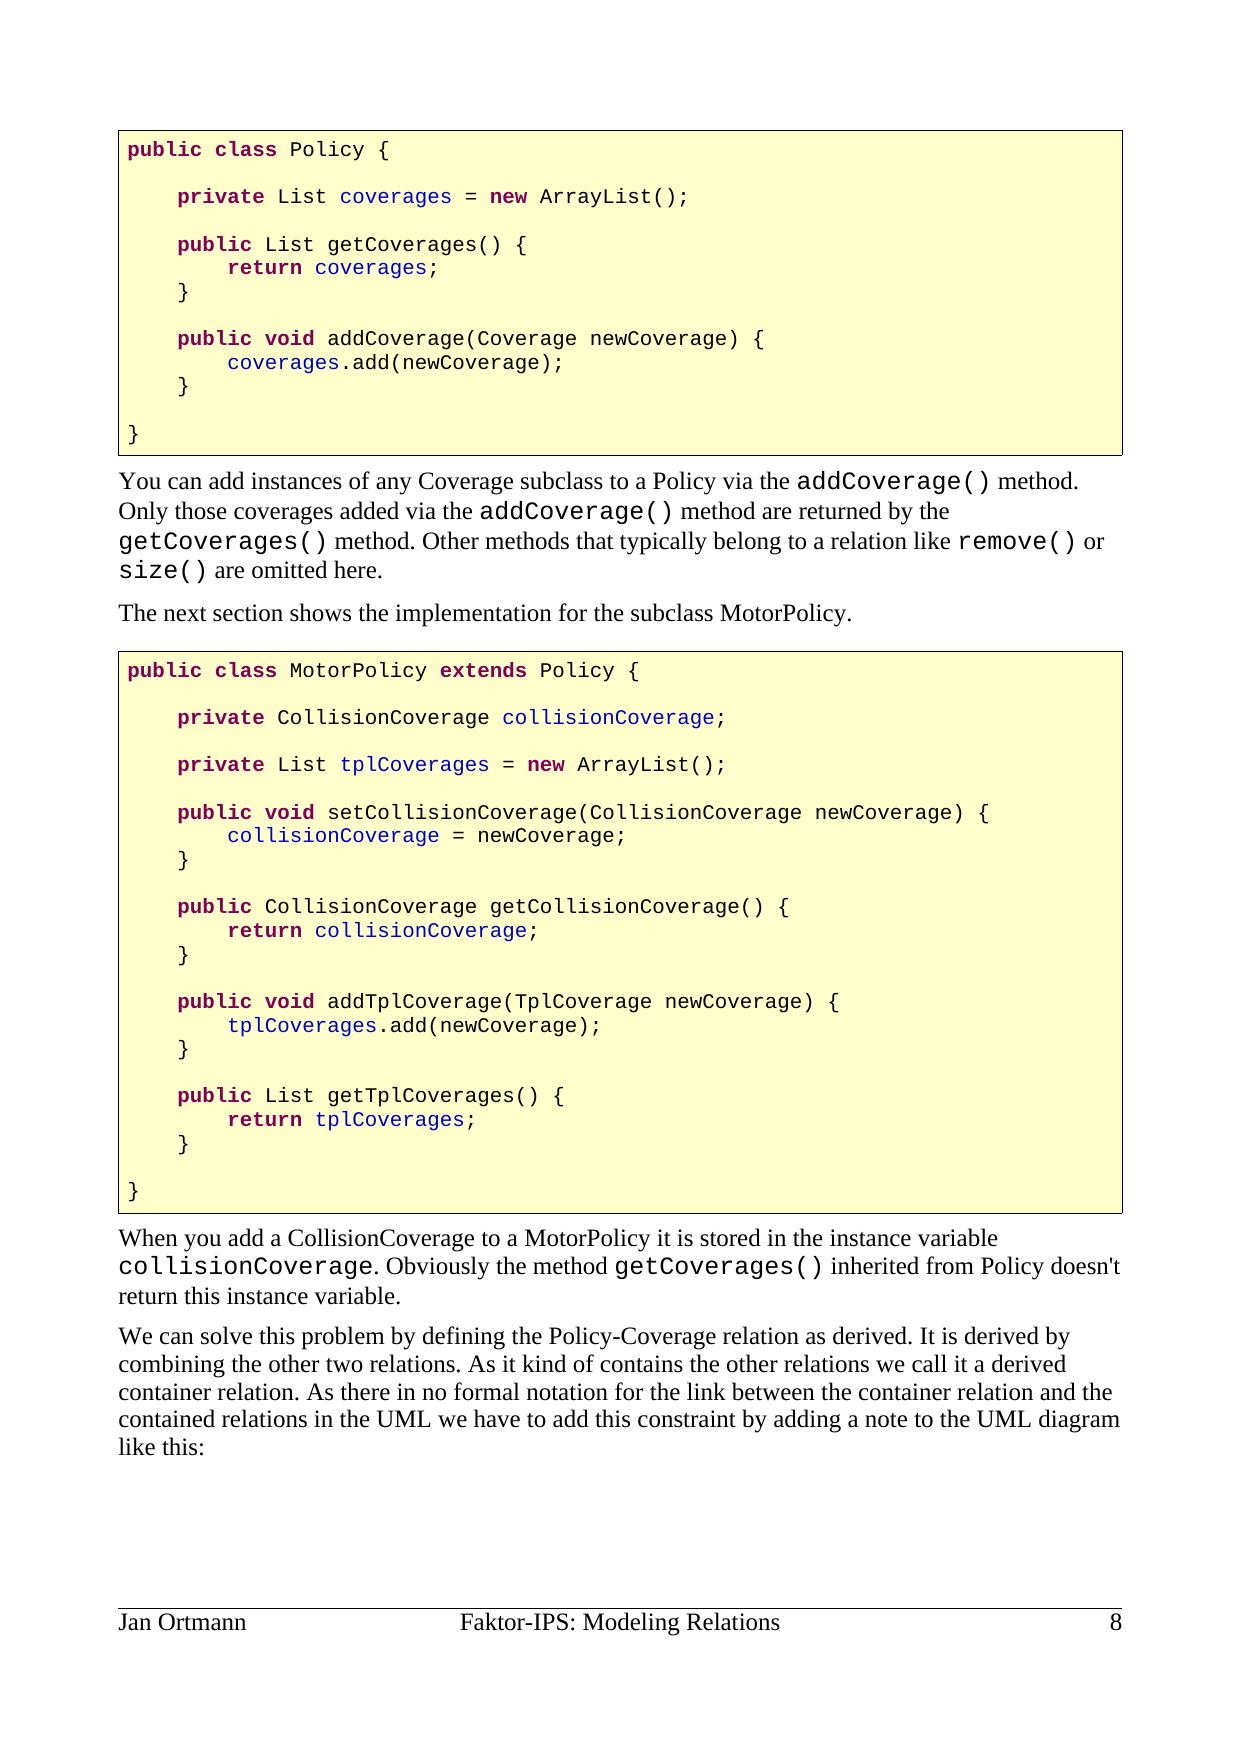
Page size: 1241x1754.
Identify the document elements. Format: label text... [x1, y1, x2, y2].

text public List getCoverages() { [127, 233, 1113, 257]
text public void setCollisionCoverage(CollisionCoverage newCoverage) { [127, 802, 1113, 825]
text [118, 639, 1122, 651]
text private List tplCoverages = new ArrayList(); [127, 754, 1113, 778]
text You can add instances of any Coverage subclass to a Policy via the addCoverage() method. Only those coverages added via the addCoverage() method are returned by the getCoverages() method. Other methods that typically belong to a relation like remove() or size() are omitted here. [118, 456, 1122, 586]
text When you add a CollisionCoverage to a MotorPolicy it is stored in the instance variable collisionCoverage. Obviously the method getCoverages() inherited from Policy doesn't return this instance variable. [118, 1214, 1122, 1310]
text public CollisionCoverage getCollisionCoverage() { [127, 896, 1113, 920]
text public void addTplCoverage(TplCoverage newCoverage) { [127, 991, 1113, 1014]
text public void addCoverage(Coverage newCoverage) { [127, 328, 1113, 352]
text } [127, 944, 1113, 967]
text return collisionCoverage; [127, 920, 1113, 944]
text [118, 118, 1122, 130]
text } [127, 1038, 1113, 1062]
text } [127, 1133, 1113, 1156]
text } [127, 423, 1113, 446]
text return tplCoverages; [127, 1109, 1113, 1133]
text coverages.add(newCoverage); [127, 352, 1113, 375]
text public class MotorPolicy extends Policy { [127, 660, 1113, 683]
text collisionCoverage = newCoverage; [127, 825, 1113, 849]
text } [127, 1180, 1113, 1204]
text } [127, 281, 1113, 304]
text The next section shows the implementation for the subclass MotorPolicy. [118, 599, 1122, 627]
text We can solve this problem by defining the Policy-Coverage relation as derived. It is derived by combining the other two relations. As it kind of contains the other relations we call it a derived container relation. As there in no formal notation for the link between the container relation and the contained relations in the UML we have to add this constraint by adding a note to the UML diagram like this: [118, 1322, 1122, 1461]
text tplCoverages.add(newCoverage); [127, 1014, 1113, 1038]
text return coverages; [127, 257, 1113, 281]
text public class Policy { [127, 139, 1113, 163]
text private CollisionCoverage collisionCoverage; [127, 707, 1113, 731]
text } [127, 849, 1113, 873]
text private List coverages = new ArrayList(); [127, 186, 1113, 210]
text public List getTplCoverages() { [127, 1086, 1113, 1109]
text } [127, 375, 1113, 399]
